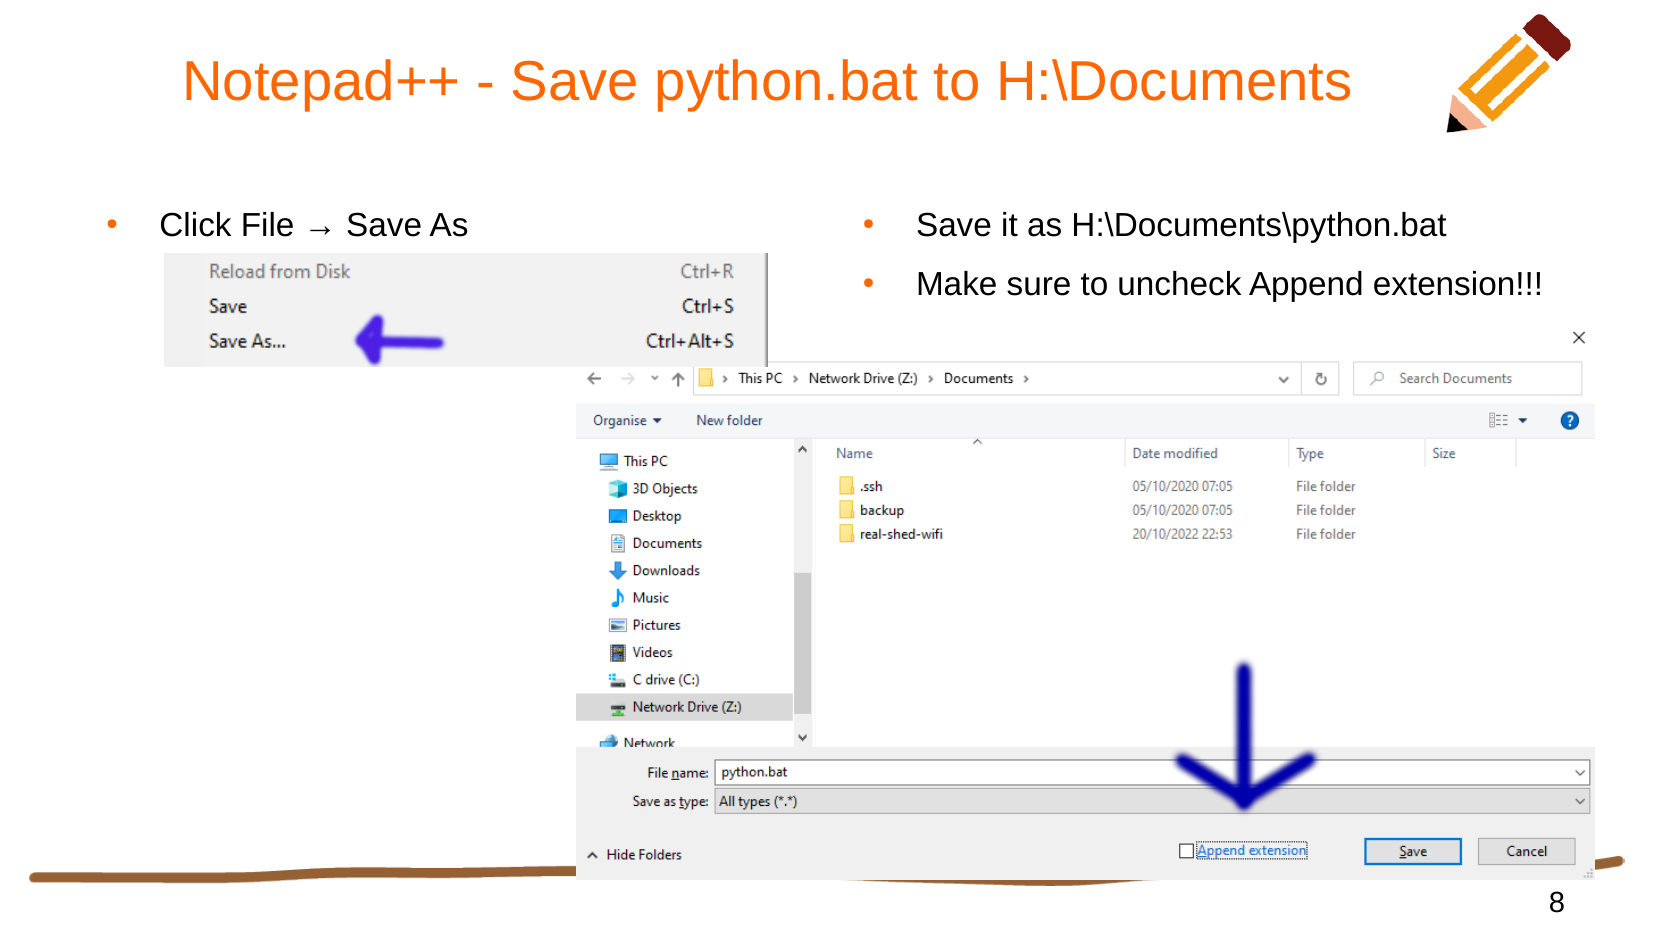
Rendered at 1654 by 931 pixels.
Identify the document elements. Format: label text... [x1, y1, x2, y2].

picture [1446, 14, 1571, 133]
title Notepad++ - Save python.bat to H:\Documents [88, 29, 1447, 133]
list Click File → Save As [88, 206, 809, 857]
list Save it as H:\Documents\python.bat Make sure to uncheck Append extension!!! [845, 206, 1566, 324]
picture [29, 253, 1625, 886]
